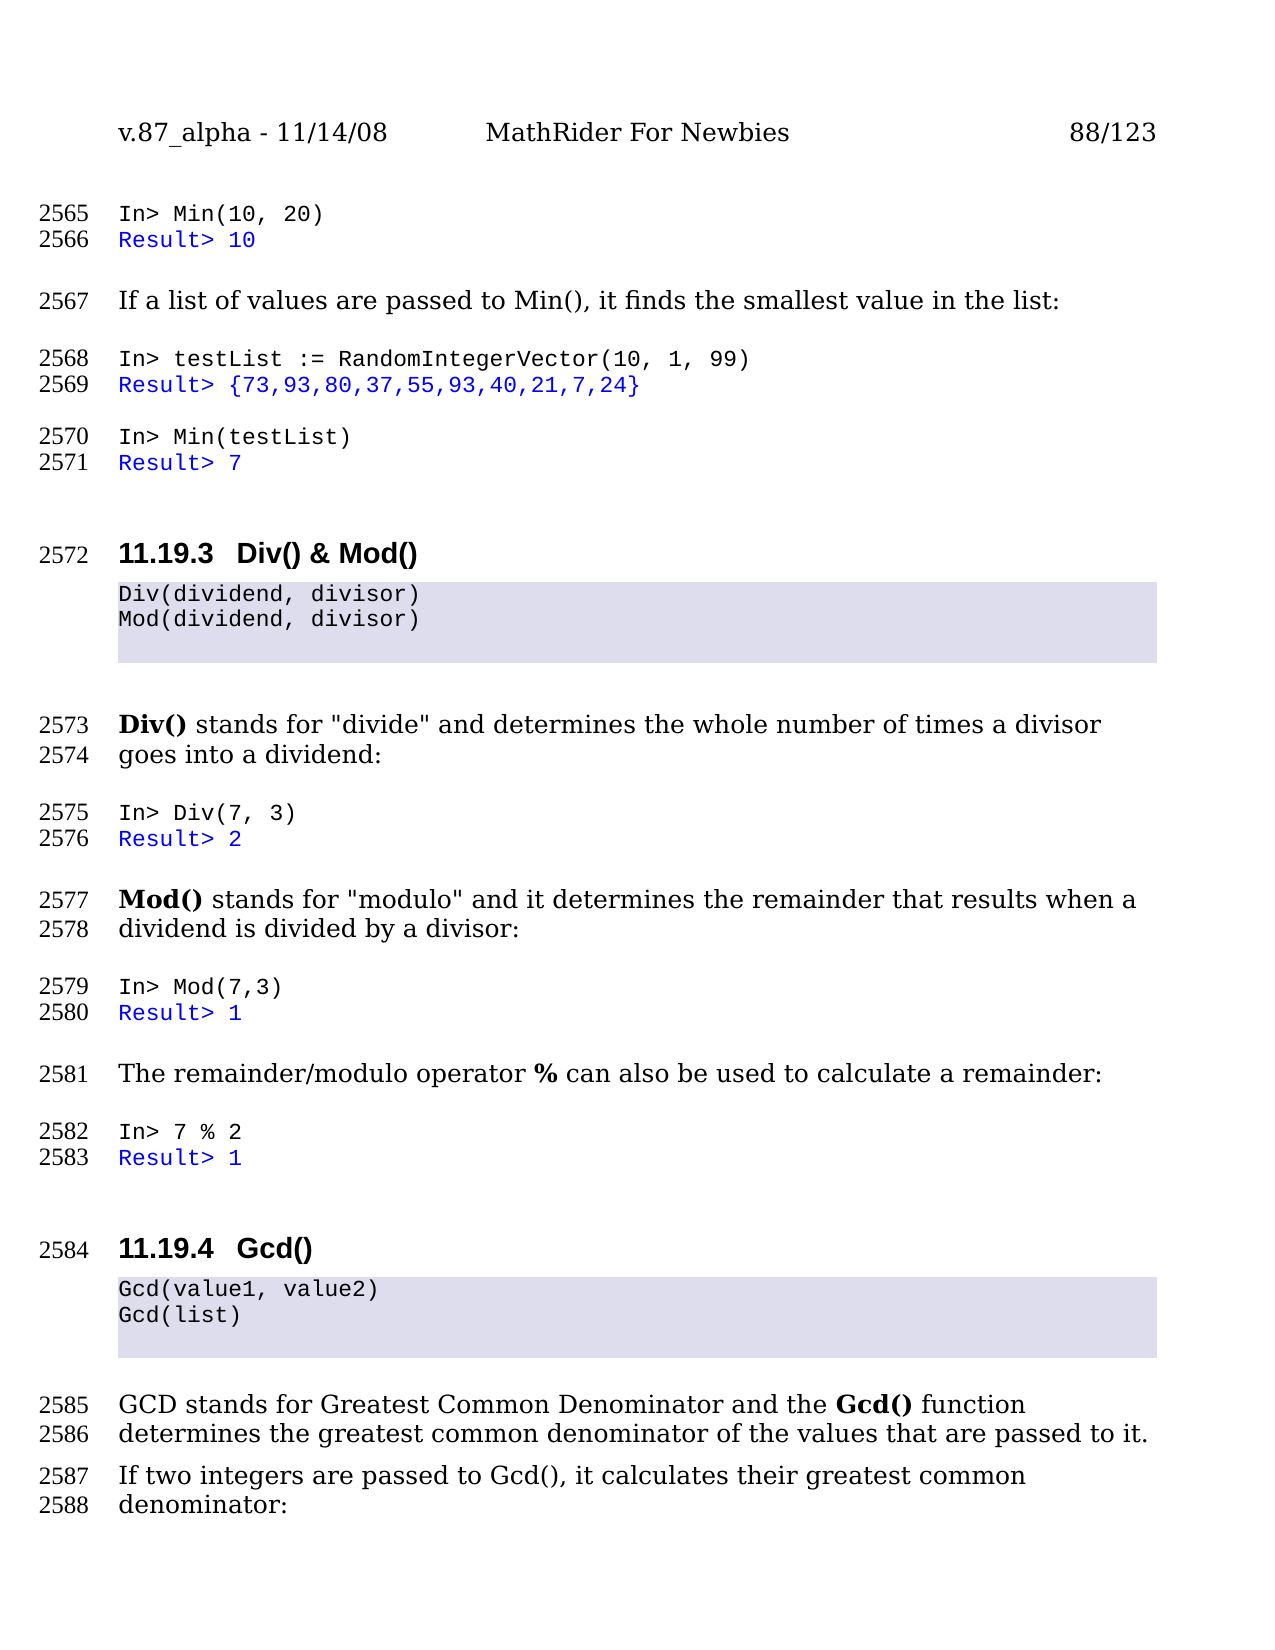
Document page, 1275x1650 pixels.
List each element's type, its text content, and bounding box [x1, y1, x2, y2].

table_header Div(dividend, divisor) Mod(dividend, divisor) [118, 582, 1157, 663]
text Div() stands for "divide" and determines the whole number of times a divisor goes into a dividend: [118, 711, 1157, 769]
table_header Gcd(value1, value2) Gcd(list) [118, 1277, 1157, 1358]
text If a list of values are passed to Min(), it finds the smallest value in the list: [118, 287, 1157, 316]
text If two integers are passed to Gcd(), it calculates their greatest common denominator: [118, 1461, 1157, 1519]
subtitle Gcd() [118, 1231, 1157, 1265]
text In> 7 % 2 [118, 1121, 1157, 1147]
text Result> 1 [118, 1001, 1157, 1027]
subtitle Div() & Mod() [118, 536, 1157, 570]
text The remainder/modulo operator % can also be used to calculate a remainder: [118, 1059, 1157, 1089]
text In> Mod(7,3) [118, 975, 1157, 1001]
text Result> 2 [118, 827, 1157, 853]
text In> testList := RandomIntegerVector(10, 1, 99) [118, 348, 1157, 374]
text Result> 1 [118, 1147, 1157, 1172]
text In> Min(testList) [118, 426, 1157, 451]
text Result> 7 [118, 451, 1157, 477]
text GCD stands for Greatest Common Denominator and the Gcd() function determines the greatest common denominator of the values that are passed to it. [118, 1390, 1157, 1449]
text Result> 10 [118, 229, 1157, 254]
text In> Min(10, 20) [118, 203, 1157, 229]
text Mod() stands for "modulo" and it determines the remainder that results when a dividend is divided by a divisor: [118, 885, 1157, 943]
text Result> {73,93,80,37,55,93,40,21,7,24} [118, 374, 1157, 399]
text In> Div(7, 3) [118, 801, 1157, 827]
